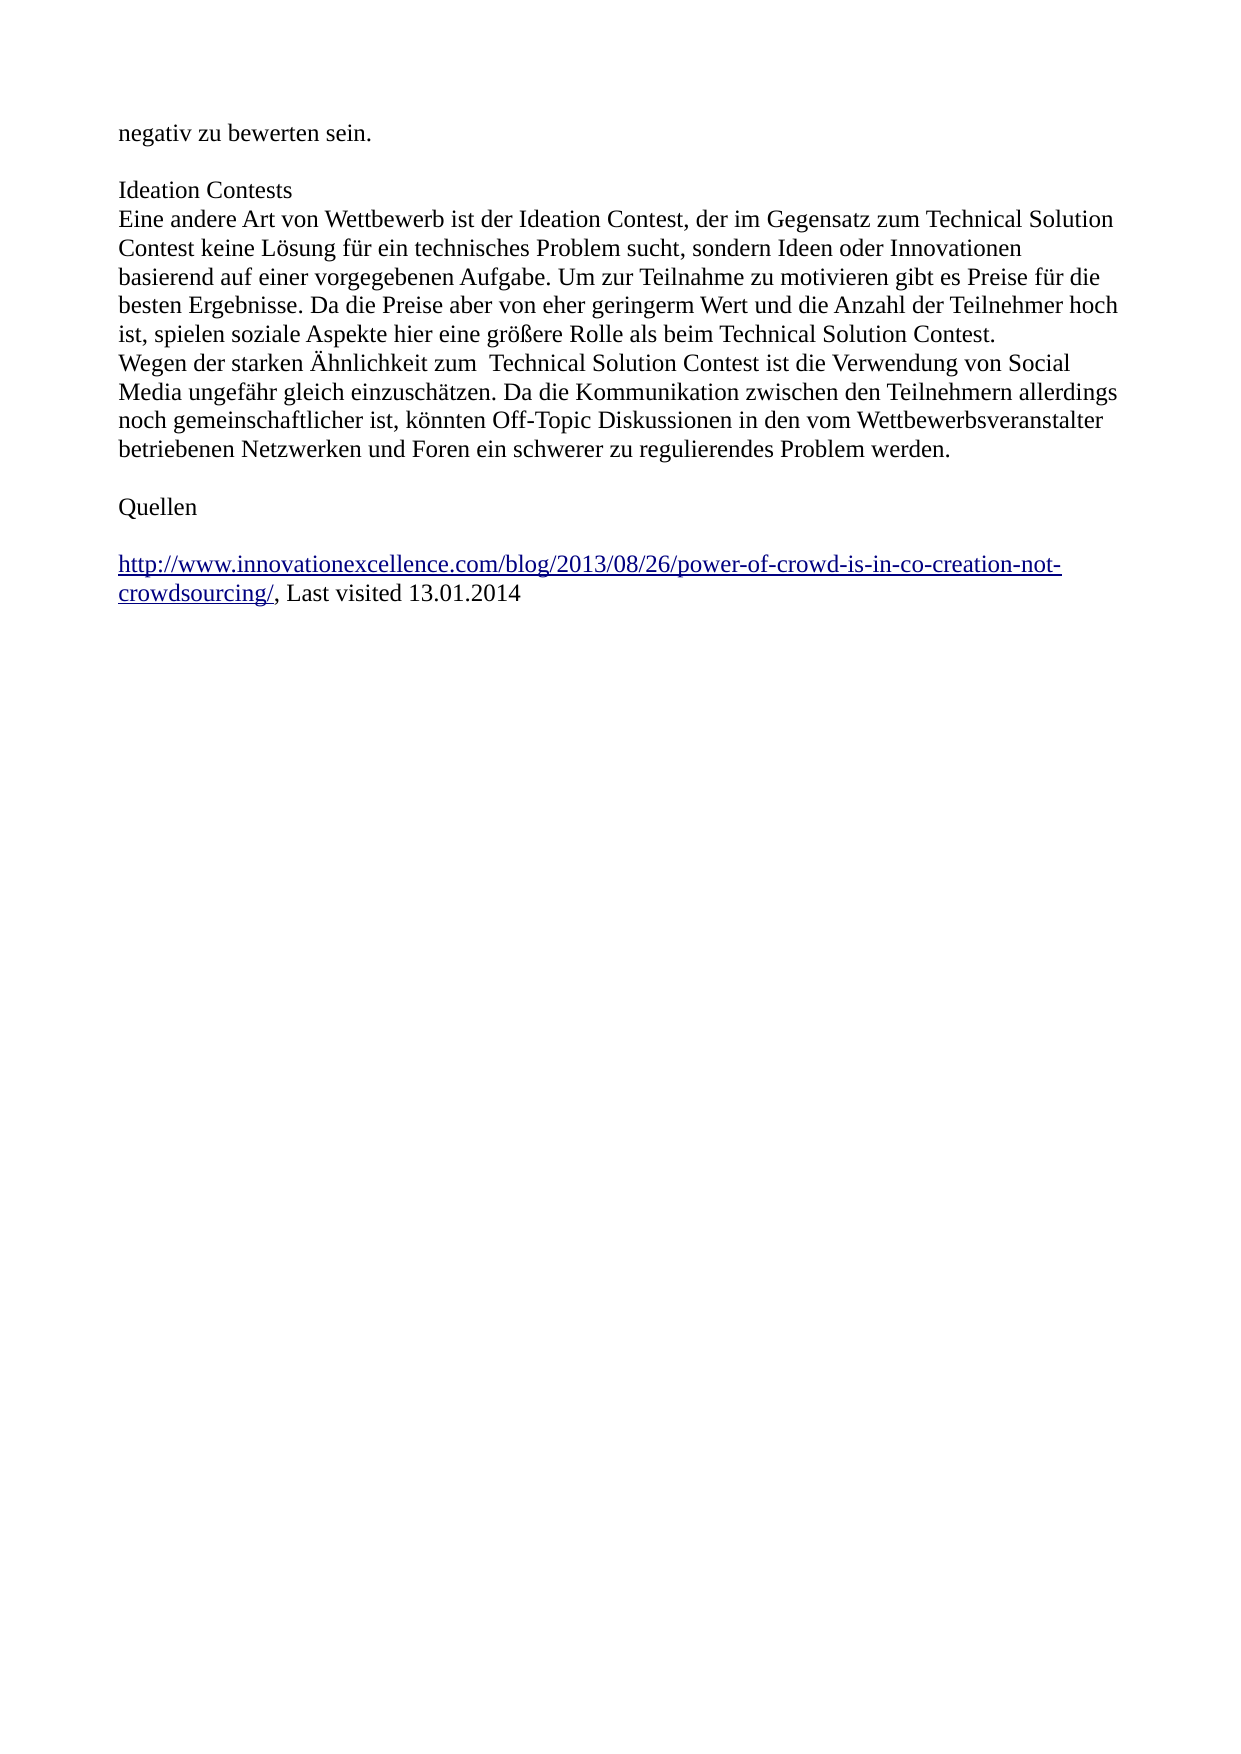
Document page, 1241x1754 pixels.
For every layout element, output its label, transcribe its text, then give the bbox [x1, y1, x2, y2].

text Eine andere Art von Wettbewerb ist der Ideation Contest, der im Gegensatz zum Technical Solution Contest keine Lösung für ein technisches Problem sucht, sondern Ideen oder Innovationen basierend auf einer vorgegebenen Aufgabe. Um zur Teilnahme zu motivieren gibt es Preise für die besten Ergebnisse. Da die Preise aber von eher geringerm Wert und die Anzahl der Teilnehmer hoch ist, spielen soziale Aspekte hier eine größere Rolle als beim Technical Solution Contest. [118, 204, 1122, 348]
text negativ zu bewerten sein. [118, 118, 1122, 147]
text http://www.innovationexcellence.com/blog/2013/08/26/power-of-crowd-is-in-co-creation-not-crowdsourcing/, Last visited 13.01.2014 [118, 549, 1122, 607]
text Ideation Contests [118, 176, 1122, 204]
text Quellen [118, 492, 1122, 521]
text Wegen der starken Ähnlichkeit zum Technical Solution Contest ist die Verwendung von Social Media ungefähr gleich einzuschätzen. Da die Kommunikation zwischen den Teilnehmern allerdings noch gemeinschaftlicher ist, könnten Off-Topic Diskussionen in den vom Wettbewerbsveranstalter betriebenen Netzwerken und Foren ein schwerer zu regulierendes Problem werden. [118, 348, 1122, 463]
